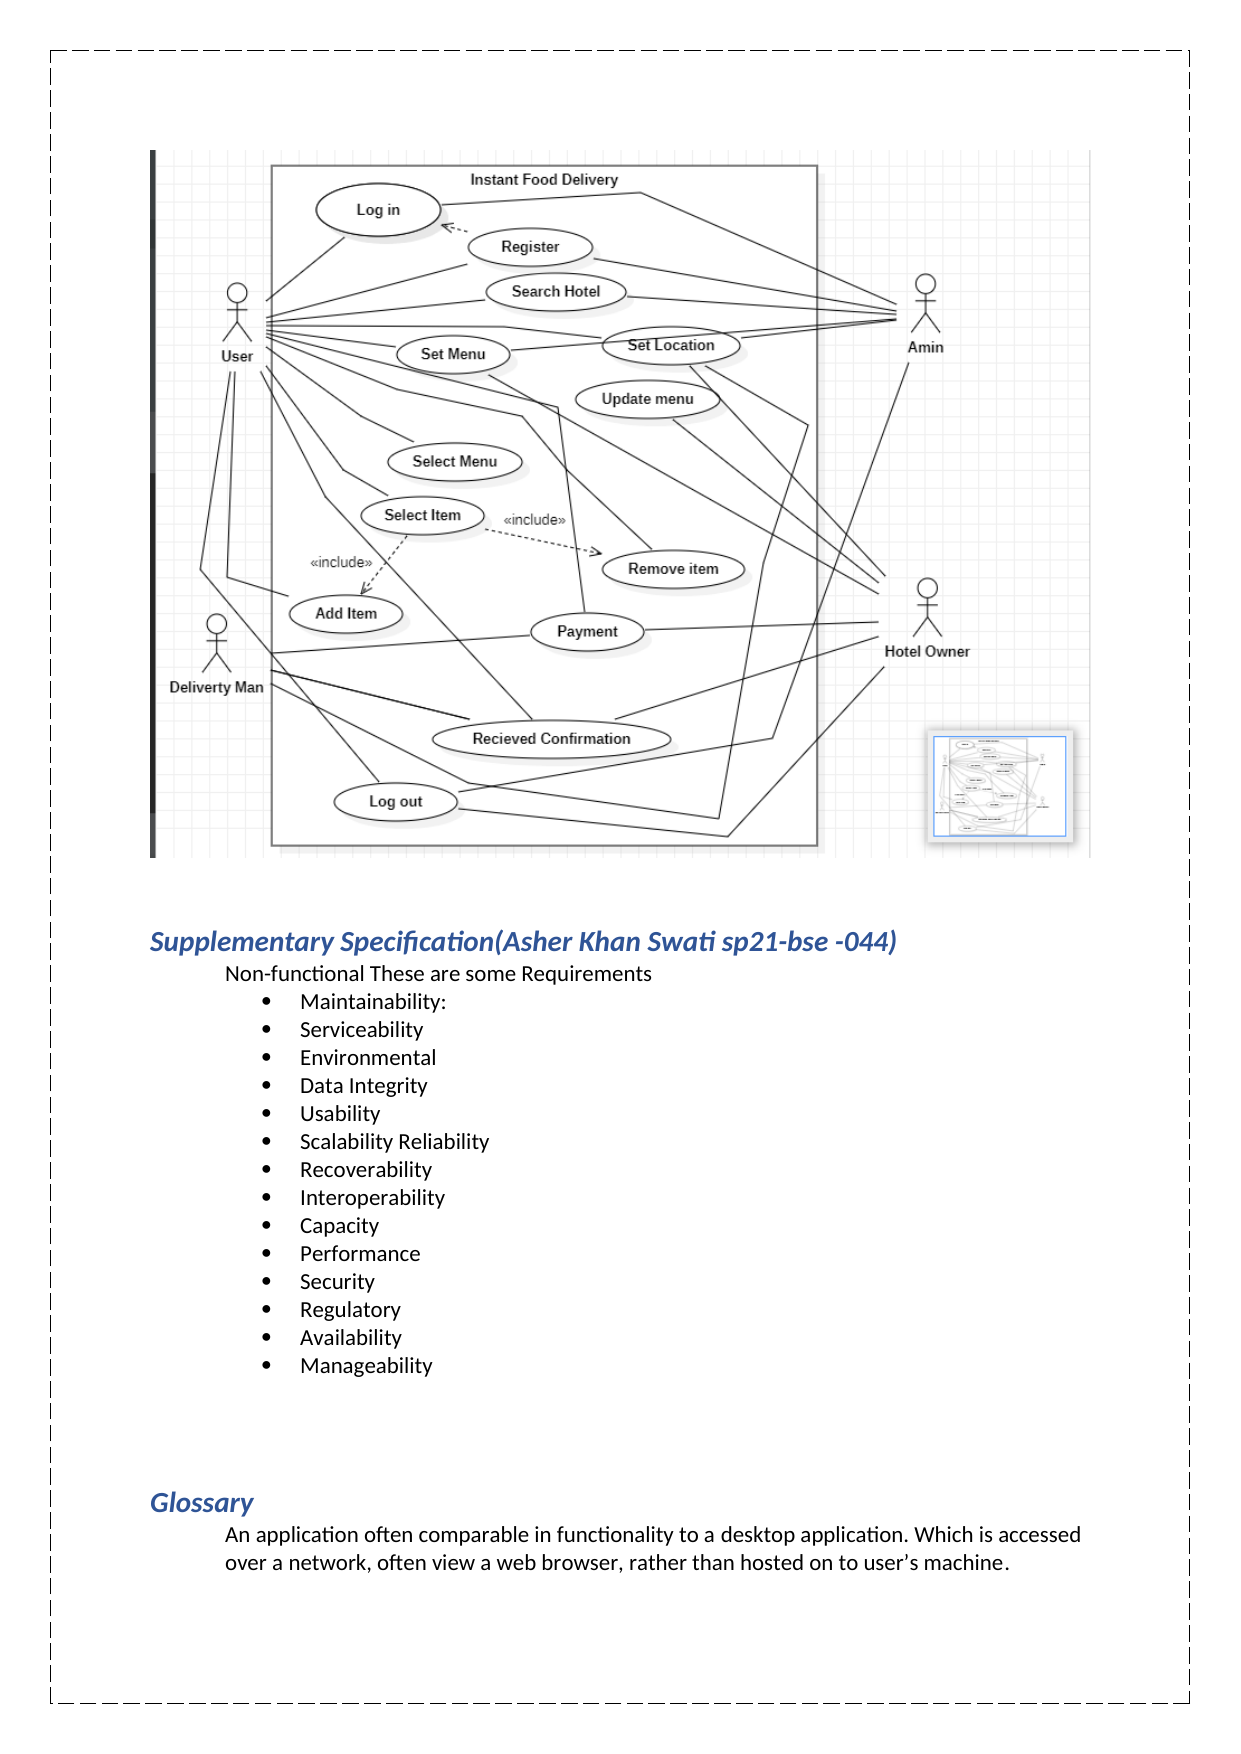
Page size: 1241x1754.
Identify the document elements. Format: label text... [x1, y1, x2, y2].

list Non-functional These are some Requirements [225, 959, 1090, 987]
subtitle Supplementary Specification(Asher Khan Swati sp21-bse -044) [150, 923, 1090, 959]
list An application often comparable in functionality to a desktop application. Which is accessed over a network, often view a web browser, rather than hosted on to user’s machine. [225, 1520, 1090, 1576]
list Security [262, 1267, 1090, 1295]
list Maintainability: [262, 987, 1090, 1015]
list Data Integrity [262, 1071, 1090, 1099]
list Scalability Reliability [262, 1127, 1090, 1155]
list Interoperability [262, 1183, 1090, 1211]
list Regulatory [262, 1295, 1090, 1323]
list Performance [262, 1239, 1090, 1267]
list Availability [262, 1323, 1090, 1351]
list Manageability [262, 1351, 1090, 1379]
list Usability [262, 1099, 1090, 1127]
list Recoverability [262, 1155, 1090, 1183]
subtitle Glossary [150, 1484, 1090, 1520]
list Environmental [262, 1043, 1090, 1071]
list Capacity [262, 1211, 1090, 1239]
list Serviceability [262, 1015, 1090, 1043]
